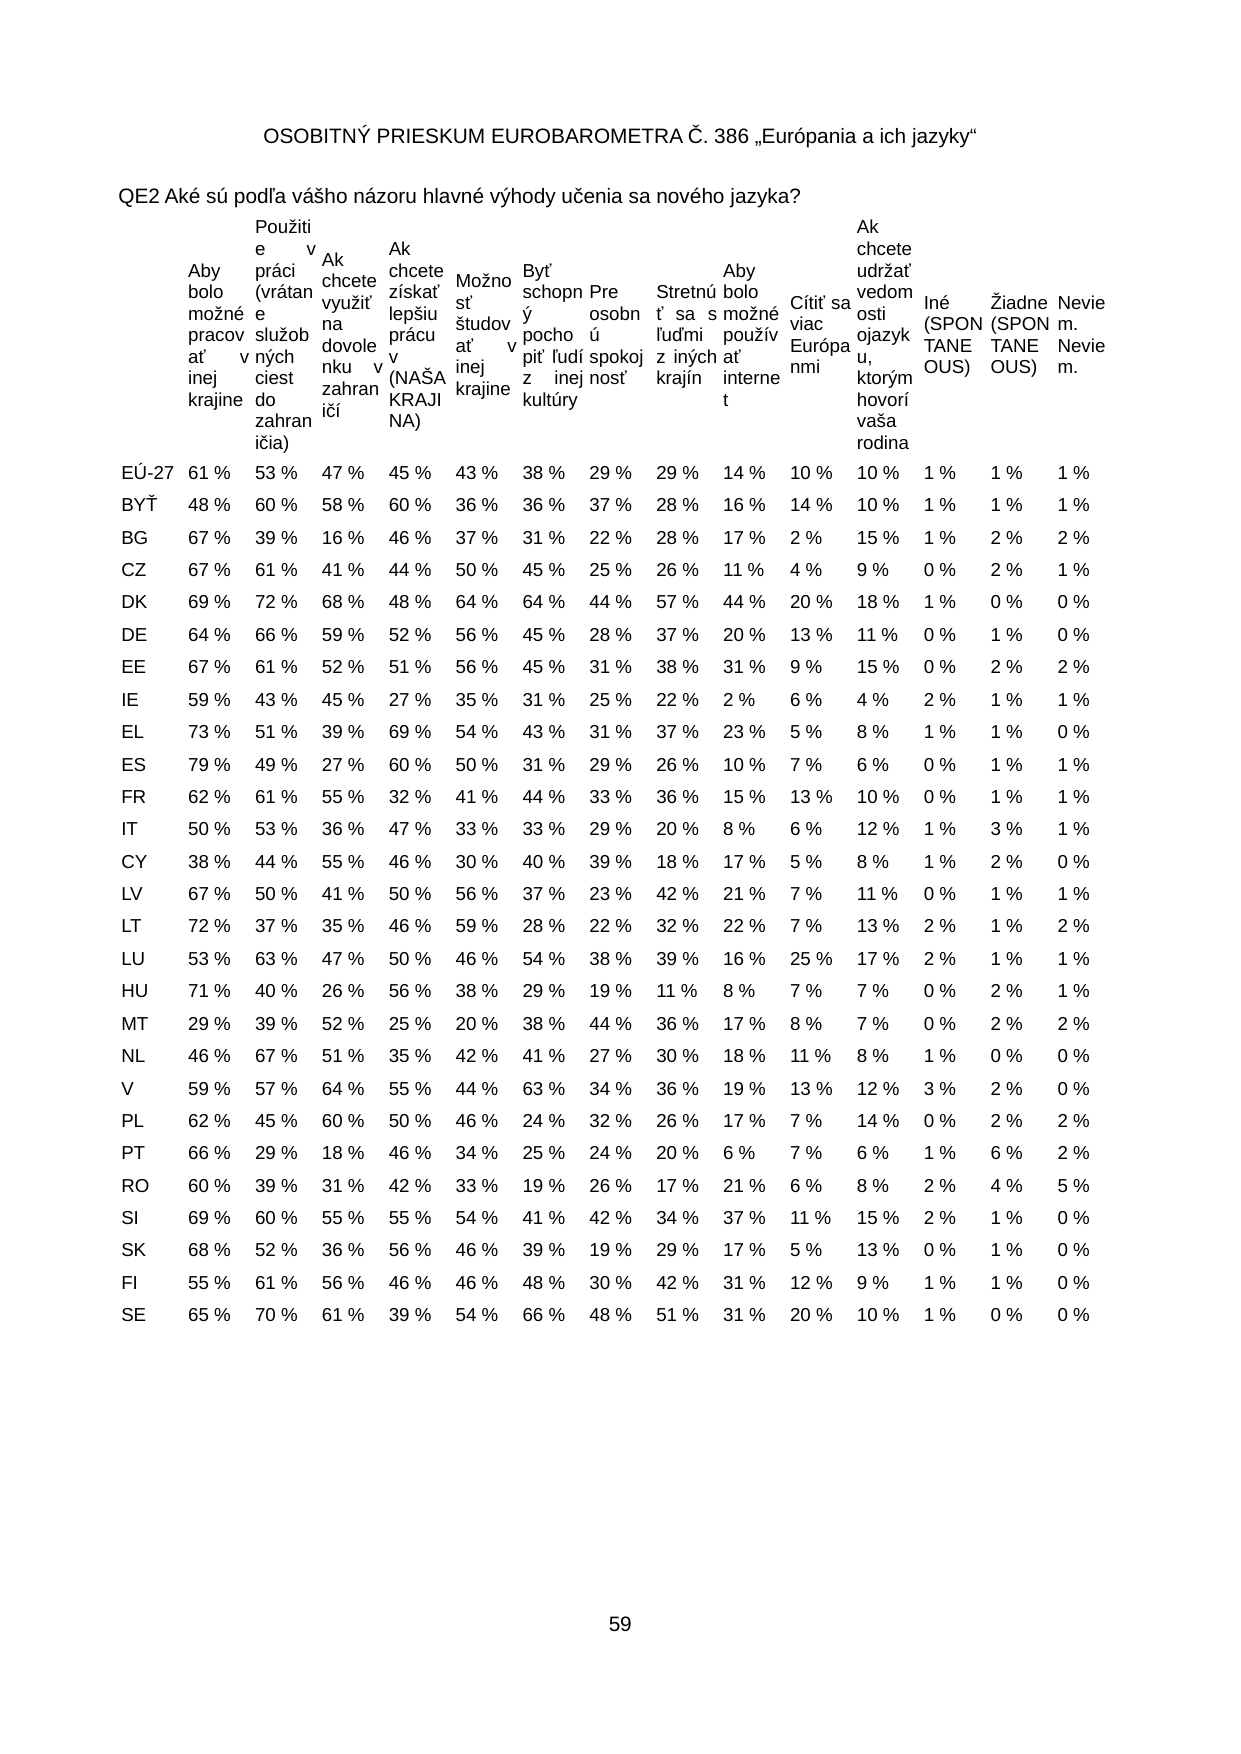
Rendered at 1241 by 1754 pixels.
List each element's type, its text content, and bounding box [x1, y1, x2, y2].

table_cell 42 % [586, 1201, 653, 1234]
table_cell 42 % [653, 878, 720, 910]
table_cell 50 % [386, 942, 452, 975]
table_cell 33 % [519, 813, 586, 845]
table_cell MT [118, 1007, 185, 1039]
table_cell 9 % [854, 1266, 921, 1299]
table_cell 2 % [1054, 910, 1121, 942]
table_cell 7 % [787, 1137, 854, 1169]
table_cell 48 % [519, 1266, 586, 1299]
table_cell 54 % [453, 1299, 519, 1331]
table_cell 58 % [319, 489, 386, 521]
table_cell 2 % [1054, 1007, 1121, 1039]
table_cell 22 % [586, 521, 653, 553]
table_cell 40 % [519, 845, 586, 877]
table_cell 38 % [653, 651, 720, 683]
table_header Stretnúť sa s ľuďmi z iných krajín [653, 213, 720, 456]
table_cell DE [118, 618, 185, 651]
table_cell 10 % [720, 748, 787, 780]
table_cell 2 % [1054, 651, 1121, 683]
table_cell 5 % [787, 716, 854, 748]
table_cell 71 % [185, 975, 252, 1007]
table_cell 59 % [319, 618, 386, 651]
table_cell 32 % [653, 910, 720, 942]
table_cell 4 % [854, 683, 921, 716]
table_cell 18 % [720, 1040, 787, 1072]
table_cell 29 % [185, 1007, 252, 1039]
table_cell 1 % [1054, 489, 1121, 521]
table_cell 6 % [854, 748, 921, 780]
table_cell 28 % [586, 618, 653, 651]
table_cell 8 % [854, 845, 921, 877]
table_cell 52 % [252, 1234, 319, 1266]
table_cell 56 % [386, 975, 452, 1007]
table_cell 13 % [854, 1234, 921, 1266]
table_cell 64 % [519, 586, 586, 618]
table_cell 13 % [787, 1072, 854, 1104]
table_cell 16 % [720, 942, 787, 975]
table_cell 21 % [720, 1169, 787, 1201]
table_cell 23 % [586, 878, 653, 910]
table_cell 31 % [720, 1299, 787, 1331]
table_cell 3 % [988, 813, 1054, 845]
table_cell HU [118, 975, 185, 1007]
table_cell 1 % [1054, 813, 1121, 845]
table_cell RO [118, 1169, 185, 1201]
table_cell 43 % [453, 456, 519, 489]
table_cell 34 % [653, 1201, 720, 1234]
table_cell 61 % [319, 1299, 386, 1331]
table_cell 7 % [787, 748, 854, 780]
table_cell 38 % [185, 845, 252, 877]
table_cell 1 % [988, 618, 1054, 651]
table_cell 2 % [1054, 1137, 1121, 1169]
table_cell 0 % [921, 878, 987, 910]
table_cell 41 % [519, 1040, 586, 1072]
table_cell 7 % [787, 975, 854, 1007]
table_cell V [118, 1072, 185, 1104]
table_cell 42 % [453, 1040, 519, 1072]
table_cell 19 % [586, 975, 653, 1007]
table_cell 55 % [185, 1266, 252, 1299]
table_cell 2 % [921, 1169, 987, 1201]
table_cell 29 % [653, 456, 720, 489]
table_cell 2 % [1054, 521, 1121, 553]
table_cell 60 % [386, 748, 452, 780]
table_cell 13 % [854, 910, 921, 942]
table_cell 29 % [252, 1137, 319, 1169]
table_cell 2 % [988, 845, 1054, 877]
table_cell 19 % [586, 1234, 653, 1266]
table_cell 12 % [787, 1266, 854, 1299]
table_cell 45 % [519, 554, 586, 586]
table_cell 6 % [787, 683, 854, 716]
table_cell 17 % [720, 1104, 787, 1137]
table_cell 50 % [185, 813, 252, 845]
table_cell 31 % [319, 1169, 386, 1201]
table_cell 6 % [787, 813, 854, 845]
table_cell 70 % [252, 1299, 319, 1331]
table_cell SI [118, 1201, 185, 1234]
table_cell IT [118, 813, 185, 845]
table_cell 0 % [1054, 1072, 1121, 1104]
table_cell 0 % [988, 1299, 1054, 1331]
table_cell 41 % [519, 1201, 586, 1234]
table_cell 2 % [988, 554, 1054, 586]
table_cell 50 % [453, 554, 519, 586]
table_cell 53 % [252, 813, 319, 845]
table_cell 12 % [854, 813, 921, 845]
table_cell 14 % [854, 1104, 921, 1137]
table_header Byť schopný pochopiť ľudí z inej kultúry [519, 213, 586, 456]
table_cell 63 % [519, 1072, 586, 1104]
table_cell 20 % [653, 813, 720, 845]
table_cell 13 % [787, 618, 854, 651]
table_cell 45 % [252, 1104, 319, 1137]
table_cell 51 % [252, 716, 319, 748]
table_cell 39 % [252, 521, 319, 553]
table_cell 48 % [586, 1299, 653, 1331]
table_cell 27 % [386, 683, 452, 716]
table_cell 0 % [921, 975, 987, 1007]
table_cell 7 % [854, 1007, 921, 1039]
table_cell 17 % [653, 1169, 720, 1201]
table_cell 56 % [386, 1234, 452, 1266]
table_cell 46 % [386, 910, 452, 942]
table_cell 22 % [586, 910, 653, 942]
table_cell 16 % [720, 489, 787, 521]
table_cell 1 % [988, 780, 1054, 813]
table_cell 35 % [453, 683, 519, 716]
table_cell 50 % [453, 748, 519, 780]
table_cell 72 % [185, 910, 252, 942]
table_cell 37 % [720, 1201, 787, 1234]
table_cell 36 % [453, 489, 519, 521]
table_cell 61 % [252, 1266, 319, 1299]
table_header Cítiť sa viac Európanmi [787, 213, 854, 456]
table_cell 50 % [386, 878, 452, 910]
table_cell 36 % [653, 780, 720, 813]
table_cell 29 % [519, 975, 586, 1007]
table_cell 2 % [921, 942, 987, 975]
table_cell 31 % [519, 748, 586, 780]
table_cell 7 % [787, 1104, 854, 1137]
table_cell LT [118, 910, 185, 942]
table_cell 13 % [787, 780, 854, 813]
table_cell FR [118, 780, 185, 813]
table_header Neviem. Neviem. [1054, 213, 1121, 456]
table_cell 55 % [386, 1201, 452, 1234]
table_cell 25 % [519, 1137, 586, 1169]
table_cell 1 % [921, 456, 987, 489]
table_cell 45 % [519, 618, 586, 651]
table_cell 1 % [921, 521, 987, 553]
table_cell CY [118, 845, 185, 877]
table_cell 41 % [319, 878, 386, 910]
table_cell 24 % [586, 1137, 653, 1169]
table_cell 49 % [252, 748, 319, 780]
table_cell NL [118, 1040, 185, 1072]
table_cell 22 % [720, 910, 787, 942]
table_cell 48 % [185, 489, 252, 521]
table_cell 34 % [586, 1072, 653, 1104]
table_cell 39 % [586, 845, 653, 877]
table_cell 27 % [319, 748, 386, 780]
table_cell 1 % [988, 748, 1054, 780]
table_cell EE [118, 651, 185, 683]
table_cell 55 % [319, 845, 386, 877]
table_cell 18 % [653, 845, 720, 877]
table_cell 0 % [921, 748, 987, 780]
table_cell 31 % [586, 651, 653, 683]
table_cell 1 % [988, 489, 1054, 521]
table_cell 34 % [453, 1137, 519, 1169]
table_cell 8 % [854, 1169, 921, 1201]
table_cell 15 % [854, 521, 921, 553]
table_cell 45 % [519, 651, 586, 683]
table_cell 67 % [185, 651, 252, 683]
table_cell 8 % [854, 1040, 921, 1072]
table_cell 15 % [854, 1201, 921, 1234]
table_cell 12 % [854, 1072, 921, 1104]
table_cell 46 % [453, 1234, 519, 1266]
table_cell 1 % [1054, 554, 1121, 586]
table_cell 28 % [519, 910, 586, 942]
table_cell 26 % [653, 1104, 720, 1137]
table_cell 4 % [988, 1169, 1054, 1201]
table_cell 0 % [988, 586, 1054, 618]
table_cell 2 % [988, 1104, 1054, 1137]
table_cell 1 % [988, 1201, 1054, 1234]
table_cell 1 % [1054, 456, 1121, 489]
table_cell 29 % [653, 1234, 720, 1266]
table_cell 53 % [185, 942, 252, 975]
table_cell 20 % [453, 1007, 519, 1039]
table_cell 0 % [1054, 1266, 1121, 1299]
table_cell 10 % [854, 780, 921, 813]
table_cell 15 % [854, 651, 921, 683]
table_cell 52 % [319, 651, 386, 683]
table_cell 11 % [653, 975, 720, 1007]
table_cell 31 % [720, 1266, 787, 1299]
table_cell 37 % [586, 489, 653, 521]
table_header Ak chcete využiť na dovolenku v zahraničí [319, 213, 386, 456]
table_cell 11 % [854, 618, 921, 651]
table_cell 38 % [519, 456, 586, 489]
table_cell 44 % [519, 780, 586, 813]
table_cell 38 % [519, 1007, 586, 1039]
table_cell 16 % [319, 521, 386, 553]
table_cell LV [118, 878, 185, 910]
table_cell 46 % [453, 1104, 519, 1137]
table_cell 62 % [185, 780, 252, 813]
table_cell 0 % [921, 651, 987, 683]
table_cell 1 % [921, 813, 987, 845]
table_cell 21 % [720, 878, 787, 910]
table_cell 45 % [386, 456, 452, 489]
table_cell 69 % [185, 586, 252, 618]
table_cell 67 % [252, 1040, 319, 1072]
table_cell 61 % [252, 780, 319, 813]
table_cell 51 % [386, 651, 452, 683]
table_cell 44 % [252, 845, 319, 877]
table_cell 0 % [921, 554, 987, 586]
table_cell 0 % [921, 1007, 987, 1039]
table_cell ES [118, 748, 185, 780]
table_cell 11 % [787, 1040, 854, 1072]
table_cell DK [118, 586, 185, 618]
table_cell 0 % [1054, 716, 1121, 748]
table_cell 35 % [386, 1040, 452, 1072]
table_cell 26 % [653, 748, 720, 780]
table_cell 1 % [1054, 748, 1121, 780]
table_cell EL [118, 716, 185, 748]
table_cell 0 % [1054, 1234, 1121, 1266]
table_cell 17 % [720, 521, 787, 553]
table_cell 1 % [988, 716, 1054, 748]
table_cell 30 % [653, 1040, 720, 1072]
table_cell 1 % [1054, 975, 1121, 1007]
table_cell 25 % [386, 1007, 452, 1039]
table_cell 59 % [185, 683, 252, 716]
table_cell 1 % [1054, 878, 1121, 910]
table_cell 47 % [386, 813, 452, 845]
table_cell 62 % [185, 1104, 252, 1137]
table_cell 6 % [854, 1137, 921, 1169]
table_cell 55 % [319, 780, 386, 813]
table_cell 10 % [854, 1299, 921, 1331]
table_cell 46 % [453, 1266, 519, 1299]
table_cell 0 % [1054, 845, 1121, 877]
table_cell 46 % [386, 521, 452, 553]
table_cell 28 % [653, 489, 720, 521]
table_cell 42 % [386, 1169, 452, 1201]
table_cell 11 % [787, 1201, 854, 1234]
table_cell 41 % [453, 780, 519, 813]
table_cell 41 % [319, 554, 386, 586]
table_cell 1 % [988, 910, 1054, 942]
table_cell 36 % [653, 1007, 720, 1039]
table_header Aby bolo možné pracovať v inej krajine [185, 213, 252, 456]
table_cell 37 % [252, 910, 319, 942]
table_cell 52 % [386, 618, 452, 651]
table_cell 17 % [720, 1234, 787, 1266]
table_header Možnosť študovať v inej krajine [453, 213, 519, 456]
table_cell PT [118, 1137, 185, 1169]
table_cell 25 % [586, 683, 653, 716]
table_cell 39 % [386, 1299, 452, 1331]
table_cell 15 % [720, 780, 787, 813]
table_cell 69 % [185, 1201, 252, 1234]
table_cell 66 % [519, 1299, 586, 1331]
table_cell 45 % [319, 683, 386, 716]
table_cell 1 % [988, 878, 1054, 910]
table_cell 5 % [787, 845, 854, 877]
table_cell 1 % [1054, 780, 1121, 813]
table_cell 8 % [787, 1007, 854, 1039]
table_cell 1 % [988, 1234, 1054, 1266]
table_header Iné (SPONTANEOUS) [921, 213, 987, 456]
table_cell SE [118, 1299, 185, 1331]
table_cell 37 % [653, 618, 720, 651]
table_cell 56 % [453, 618, 519, 651]
table_cell 55 % [386, 1072, 452, 1104]
table_cell 2 % [988, 1007, 1054, 1039]
table_cell 59 % [453, 910, 519, 942]
table_cell 73 % [185, 716, 252, 748]
table_cell 29 % [586, 748, 653, 780]
table_cell 10 % [854, 456, 921, 489]
table_cell LU [118, 942, 185, 975]
table_cell 0 % [921, 618, 987, 651]
table_cell 17 % [720, 1007, 787, 1039]
table_cell 38 % [453, 975, 519, 1007]
table_cell 30 % [453, 845, 519, 877]
table_cell 47 % [319, 942, 386, 975]
table_cell 43 % [252, 683, 319, 716]
table_cell 23 % [720, 716, 787, 748]
table_cell 64 % [319, 1072, 386, 1104]
table_cell 6 % [787, 1169, 854, 1201]
table_cell 17 % [720, 845, 787, 877]
table_cell 60 % [252, 489, 319, 521]
table_cell 2 % [787, 521, 854, 553]
table_cell 4 % [787, 554, 854, 586]
table_cell 36 % [519, 489, 586, 521]
table_cell 1 % [921, 1266, 987, 1299]
table_cell 47 % [319, 456, 386, 489]
table_cell 33 % [453, 813, 519, 845]
table_cell 48 % [386, 586, 452, 618]
table_cell 2 % [720, 683, 787, 716]
table_cell 37 % [519, 878, 586, 910]
table_cell 0 % [988, 1040, 1054, 1072]
table_cell 40 % [252, 975, 319, 1007]
table_cell 2 % [988, 975, 1054, 1007]
table_cell 68 % [319, 586, 386, 618]
table_cell 2 % [988, 1072, 1054, 1104]
table_cell 37 % [453, 521, 519, 553]
table_cell 54 % [453, 716, 519, 748]
table_cell 20 % [787, 586, 854, 618]
table_cell 22 % [653, 683, 720, 716]
table_cell 54 % [519, 942, 586, 975]
table_cell 32 % [386, 780, 452, 813]
table_header Ak chcete získať lepšiu prácu v (NAŠA KRAJINA) [386, 213, 452, 456]
table_cell 3 % [921, 1072, 987, 1104]
table_cell 32 % [586, 1104, 653, 1137]
table_cell 30 % [586, 1266, 653, 1299]
table_cell 31 % [720, 651, 787, 683]
table_header [118, 213, 185, 456]
table_cell PL [118, 1104, 185, 1137]
table_cell 0 % [1054, 1299, 1121, 1331]
table_cell 31 % [519, 521, 586, 553]
table_cell 72 % [252, 586, 319, 618]
table_cell 1 % [988, 683, 1054, 716]
table_cell 29 % [586, 813, 653, 845]
table_cell 0 % [921, 780, 987, 813]
table_cell 51 % [319, 1040, 386, 1072]
table_cell 0 % [1054, 1040, 1121, 1072]
table_cell 19 % [519, 1169, 586, 1201]
table_header Žiadne (SPONTANEOUS) [988, 213, 1054, 456]
table_cell 8 % [720, 975, 787, 1007]
table_cell 29 % [586, 456, 653, 489]
table_cell 1 % [921, 1299, 987, 1331]
table_cell 56 % [319, 1266, 386, 1299]
table_cell 36 % [653, 1072, 720, 1104]
table_header Použitie v práci (vrátane služobných ciest do zahraničia) [252, 213, 319, 456]
table_cell 1 % [988, 1266, 1054, 1299]
table_cell 42 % [653, 1266, 720, 1299]
table_cell 26 % [319, 975, 386, 1007]
table_cell 46 % [386, 1266, 452, 1299]
table_cell 8 % [720, 813, 787, 845]
table_cell BYŤ [118, 489, 185, 521]
table_cell 65 % [185, 1299, 252, 1331]
table_cell 18 % [854, 586, 921, 618]
table_cell 61 % [252, 554, 319, 586]
table_cell 1 % [921, 845, 987, 877]
table_cell 39 % [519, 1234, 586, 1266]
table_cell 11 % [854, 878, 921, 910]
table_cell 54 % [453, 1201, 519, 1234]
table_cell 56 % [453, 651, 519, 683]
table_cell 1 % [1054, 683, 1121, 716]
table_cell 44 % [720, 586, 787, 618]
table_cell 14 % [787, 489, 854, 521]
table_cell 44 % [586, 1007, 653, 1039]
table_cell 24 % [519, 1104, 586, 1137]
table_cell 56 % [453, 878, 519, 910]
table_cell FI [118, 1266, 185, 1299]
table_cell 50 % [252, 878, 319, 910]
text QE2 Aké sú podľa vášho názoru hlavné výhody učenia sa nového jazyka? [118, 183, 1122, 207]
table_cell 18 % [319, 1137, 386, 1169]
table_cell 28 % [653, 521, 720, 553]
table_cell CZ [118, 554, 185, 586]
table_cell 60 % [252, 1201, 319, 1234]
table_cell 20 % [787, 1299, 854, 1331]
table_cell 46 % [386, 845, 452, 877]
table_cell 6 % [988, 1137, 1054, 1169]
table_header Pre osobnú spokojnosť [586, 213, 653, 456]
table_cell 59 % [185, 1072, 252, 1104]
table_cell 33 % [586, 780, 653, 813]
table_cell 19 % [720, 1072, 787, 1104]
table_cell 50 % [386, 1104, 452, 1137]
table_cell BG [118, 521, 185, 553]
table_cell 36 % [319, 813, 386, 845]
table_cell 2 % [921, 910, 987, 942]
table_header Ak chcete udržať vedomosti ojazyku, ktorým hovorí vaša rodina [854, 213, 921, 456]
table_cell 64 % [453, 586, 519, 618]
table_cell 2 % [1054, 1104, 1121, 1137]
table_cell 37 % [653, 716, 720, 748]
table_cell 5 % [787, 1234, 854, 1266]
table_cell 68 % [185, 1234, 252, 1266]
table_cell 31 % [586, 716, 653, 748]
table_cell 2 % [988, 521, 1054, 553]
table_cell 51 % [653, 1299, 720, 1331]
table_cell 39 % [252, 1007, 319, 1039]
table_cell 6 % [720, 1137, 787, 1169]
table_cell 25 % [787, 942, 854, 975]
table_cell 10 % [787, 456, 854, 489]
table_cell 38 % [586, 942, 653, 975]
table_cell 67 % [185, 521, 252, 553]
table_cell 1 % [921, 1137, 987, 1169]
table_cell 63 % [252, 942, 319, 975]
table_cell 44 % [386, 554, 452, 586]
table_cell 61 % [185, 456, 252, 489]
table_cell 66 % [185, 1137, 252, 1169]
table_cell 69 % [386, 716, 452, 748]
table_cell 57 % [252, 1072, 319, 1104]
table_cell 20 % [653, 1137, 720, 1169]
table_cell 20 % [720, 618, 787, 651]
table_cell 64 % [185, 618, 252, 651]
table_cell 0 % [921, 1234, 987, 1266]
table_cell 46 % [185, 1040, 252, 1072]
table_cell 60 % [185, 1169, 252, 1201]
table_cell 27 % [586, 1040, 653, 1072]
table_cell 39 % [319, 716, 386, 748]
table_cell SK [118, 1234, 185, 1266]
table_cell 1 % [988, 456, 1054, 489]
table_cell 26 % [653, 554, 720, 586]
table_cell 53 % [252, 456, 319, 489]
table_cell 67 % [185, 554, 252, 586]
table_cell 39 % [252, 1169, 319, 1201]
table_cell 1 % [921, 1040, 987, 1072]
table_cell 0 % [1054, 618, 1121, 651]
table_cell 9 % [787, 651, 854, 683]
table_cell 5 % [1054, 1169, 1121, 1201]
table_cell 61 % [252, 651, 319, 683]
table_cell 7 % [787, 910, 854, 942]
table_cell 26 % [586, 1169, 653, 1201]
table_cell 66 % [252, 618, 319, 651]
table_cell 1 % [988, 942, 1054, 975]
table_cell 44 % [453, 1072, 519, 1104]
table_cell 14 % [720, 456, 787, 489]
table_cell 79 % [185, 748, 252, 780]
table_cell 1 % [921, 586, 987, 618]
table_cell 0 % [1054, 586, 1121, 618]
table_cell 9 % [854, 554, 921, 586]
table_cell 60 % [386, 489, 452, 521]
table_cell 55 % [319, 1201, 386, 1234]
table_header Aby bolo možné používať internet [720, 213, 787, 456]
table_cell 25 % [586, 554, 653, 586]
table_cell 60 % [319, 1104, 386, 1137]
table_cell 43 % [519, 716, 586, 748]
table_cell 52 % [319, 1007, 386, 1039]
table_cell 2 % [921, 1201, 987, 1234]
table_cell 33 % [453, 1169, 519, 1201]
table_cell 46 % [386, 1137, 452, 1169]
table_cell IE [118, 683, 185, 716]
table_cell 67 % [185, 878, 252, 910]
table_cell 8 % [854, 716, 921, 748]
table_cell 2 % [988, 651, 1054, 683]
table_cell 1 % [921, 489, 987, 521]
table_cell 0 % [921, 1104, 987, 1137]
table_cell 17 % [854, 942, 921, 975]
table_cell 36 % [319, 1234, 386, 1266]
table_cell 7 % [854, 975, 921, 1007]
table_cell 11 % [720, 554, 787, 586]
table_cell 46 % [453, 942, 519, 975]
table_cell 0 % [1054, 1201, 1121, 1234]
table_cell 39 % [653, 942, 720, 975]
table_cell 7 % [787, 878, 854, 910]
table_cell 35 % [319, 910, 386, 942]
table_cell 10 % [854, 489, 921, 521]
table_cell EÚ-27 [118, 456, 185, 489]
table_cell 31 % [519, 683, 586, 716]
table_cell 57 % [653, 586, 720, 618]
table_cell 44 % [586, 586, 653, 618]
table_cell 2 % [921, 683, 987, 716]
table_cell 1 % [921, 716, 987, 748]
table_cell 1 % [1054, 942, 1121, 975]
